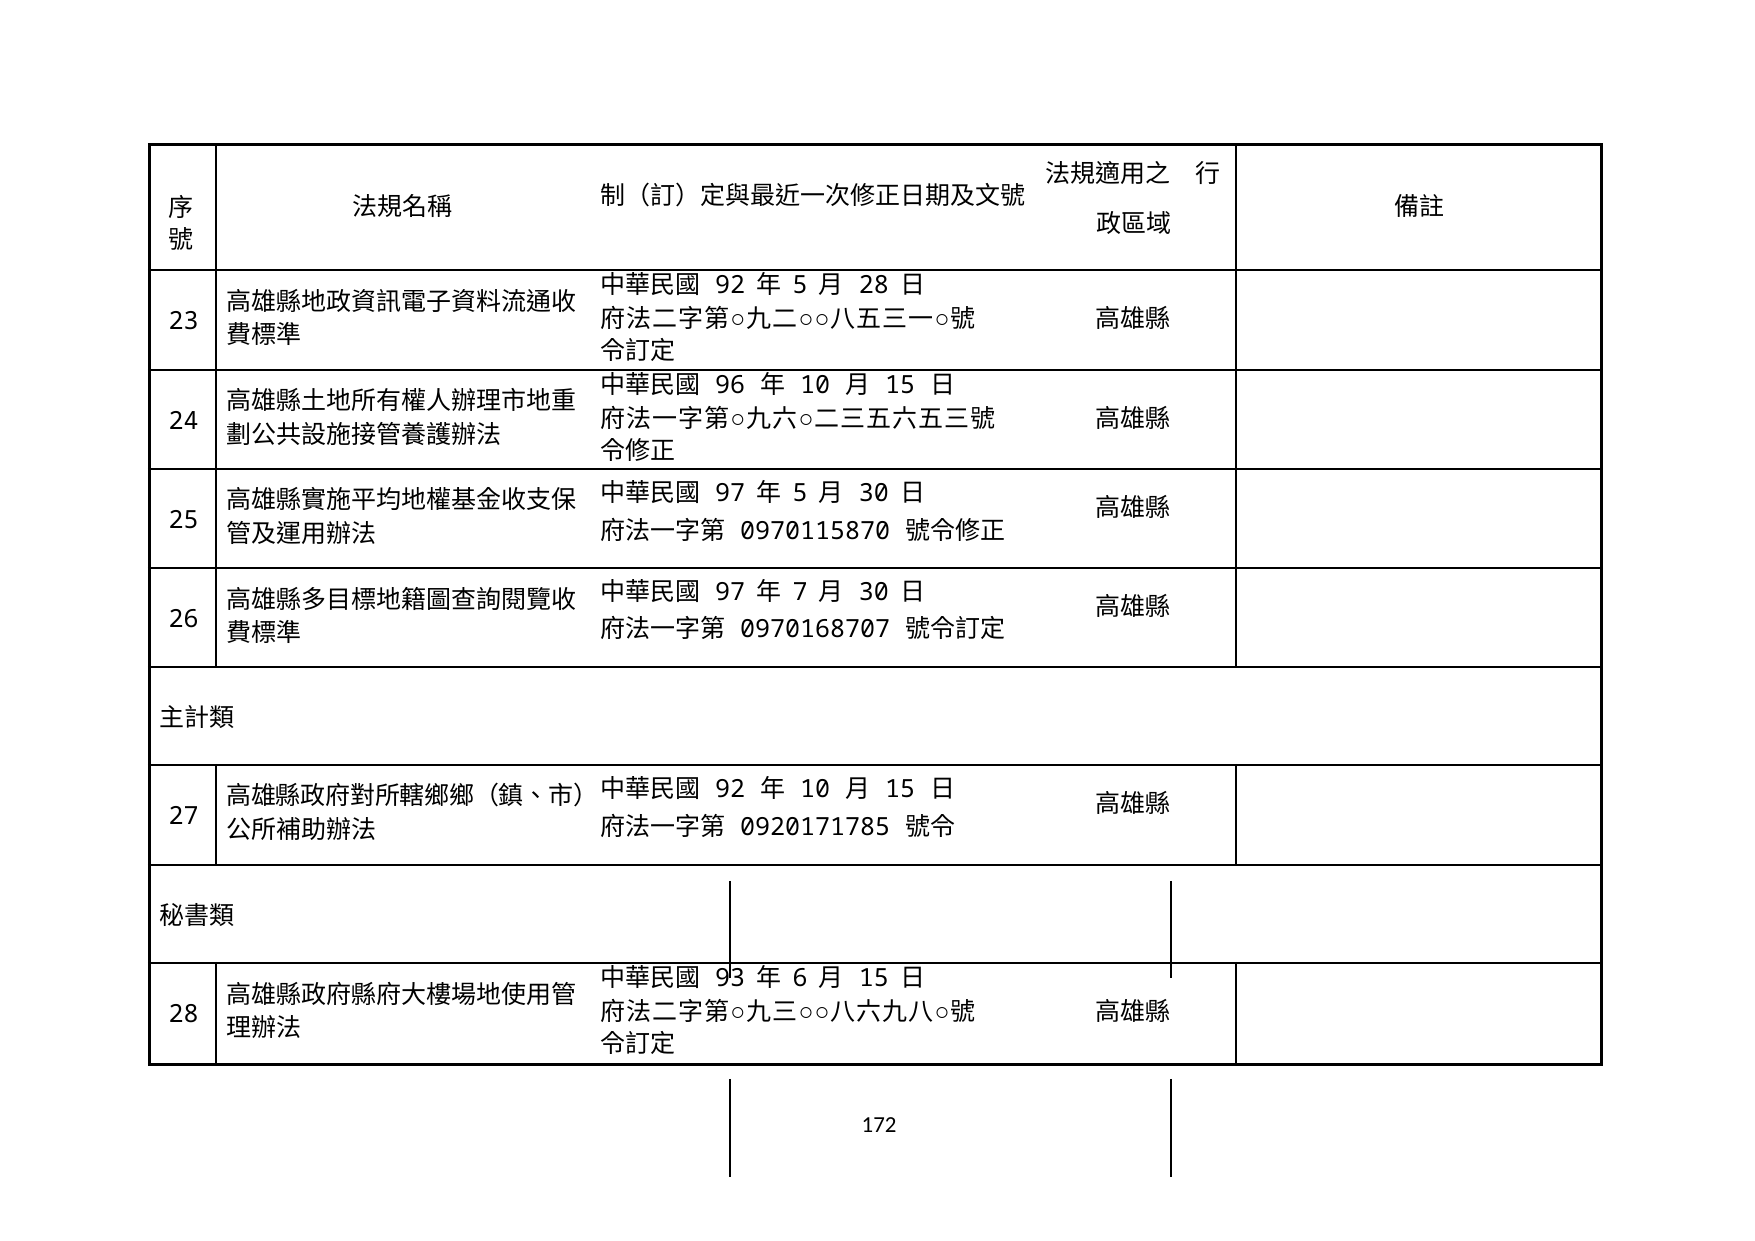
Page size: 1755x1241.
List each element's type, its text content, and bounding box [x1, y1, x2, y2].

table_cell 高雄縣政府縣府大樓場地使用管 理辦法 [217, 964, 600, 1063]
table_cell [744, 668, 1236, 764]
table_cell [600, 866, 744, 962]
table_cell [1237, 371, 1600, 468]
table_cell 中華民國 92年5月 28日 府法二字第○九二○○八五三一○號 高雄縣 令訂定 [600, 271, 1235, 369]
table_cell 23 [151, 271, 215, 369]
table_cell [1237, 569, 1600, 666]
table_cell 28 [151, 964, 215, 1063]
table_cell 高雄縣政府對所轄鄉鄉（鎮、市） 公所補助辦法 [217, 766, 600, 864]
table_header 備註 [1237, 146, 1600, 269]
table_cell 秘書類 [151, 866, 600, 962]
table_header 序 號 [151, 146, 215, 269]
table_cell [1237, 766, 1600, 864]
table_cell 24 [151, 371, 215, 468]
table_cell [1237, 470, 1600, 567]
table_cell 高雄縣多目標地籍圖查詢閱覽收 費標準 [217, 569, 600, 666]
table_cell 中華民國 97年5月 30日 府法一字第 0970115870 號令修正 高雄縣 [600, 470, 1235, 567]
table_cell 高雄縣實施平均地權基金收支保 管及運用辦法 [217, 470, 600, 567]
table_cell 主計類 [151, 668, 600, 764]
table_cell 中華民國 92 年 10 月 15 日 府法一字第 0920171785 號令 高雄縣 [600, 766, 1235, 864]
table_cell 高雄縣地政資訊電子資料流通收 費標準 [217, 271, 600, 369]
table_header 制（訂）定與最近一次修正日期及文號 法規適用之 行 政區域 [600, 146, 1235, 269]
table_cell 高雄縣土地所有權人辦理市地重 劃公共設施接管養護辦法 [217, 371, 600, 468]
table_cell 26 [151, 569, 215, 666]
table_cell [744, 866, 1236, 962]
table_cell 25 [151, 470, 215, 567]
table_cell [600, 668, 744, 764]
table_cell [1237, 964, 1600, 1063]
table_cell 中華民國 97年7月 30日 府法一字第 0970168707 號令訂定 高雄縣 [600, 569, 1235, 666]
table_cell 27 [151, 766, 215, 864]
table_cell [1237, 271, 1600, 369]
table_cell [1236, 668, 1600, 764]
table_cell 中華民國 93年6月 15日 府法二字第○九三○○八六九八○號 高雄縣 令訂定 [600, 964, 1235, 1063]
table_header 法規名稱 [217, 146, 600, 269]
table_cell 中華民國 96 年 10 月 15 日 府法一字第○九六○二三五六五三號 高雄縣 令修正 [600, 371, 1235, 468]
table_cell [1236, 866, 1600, 962]
